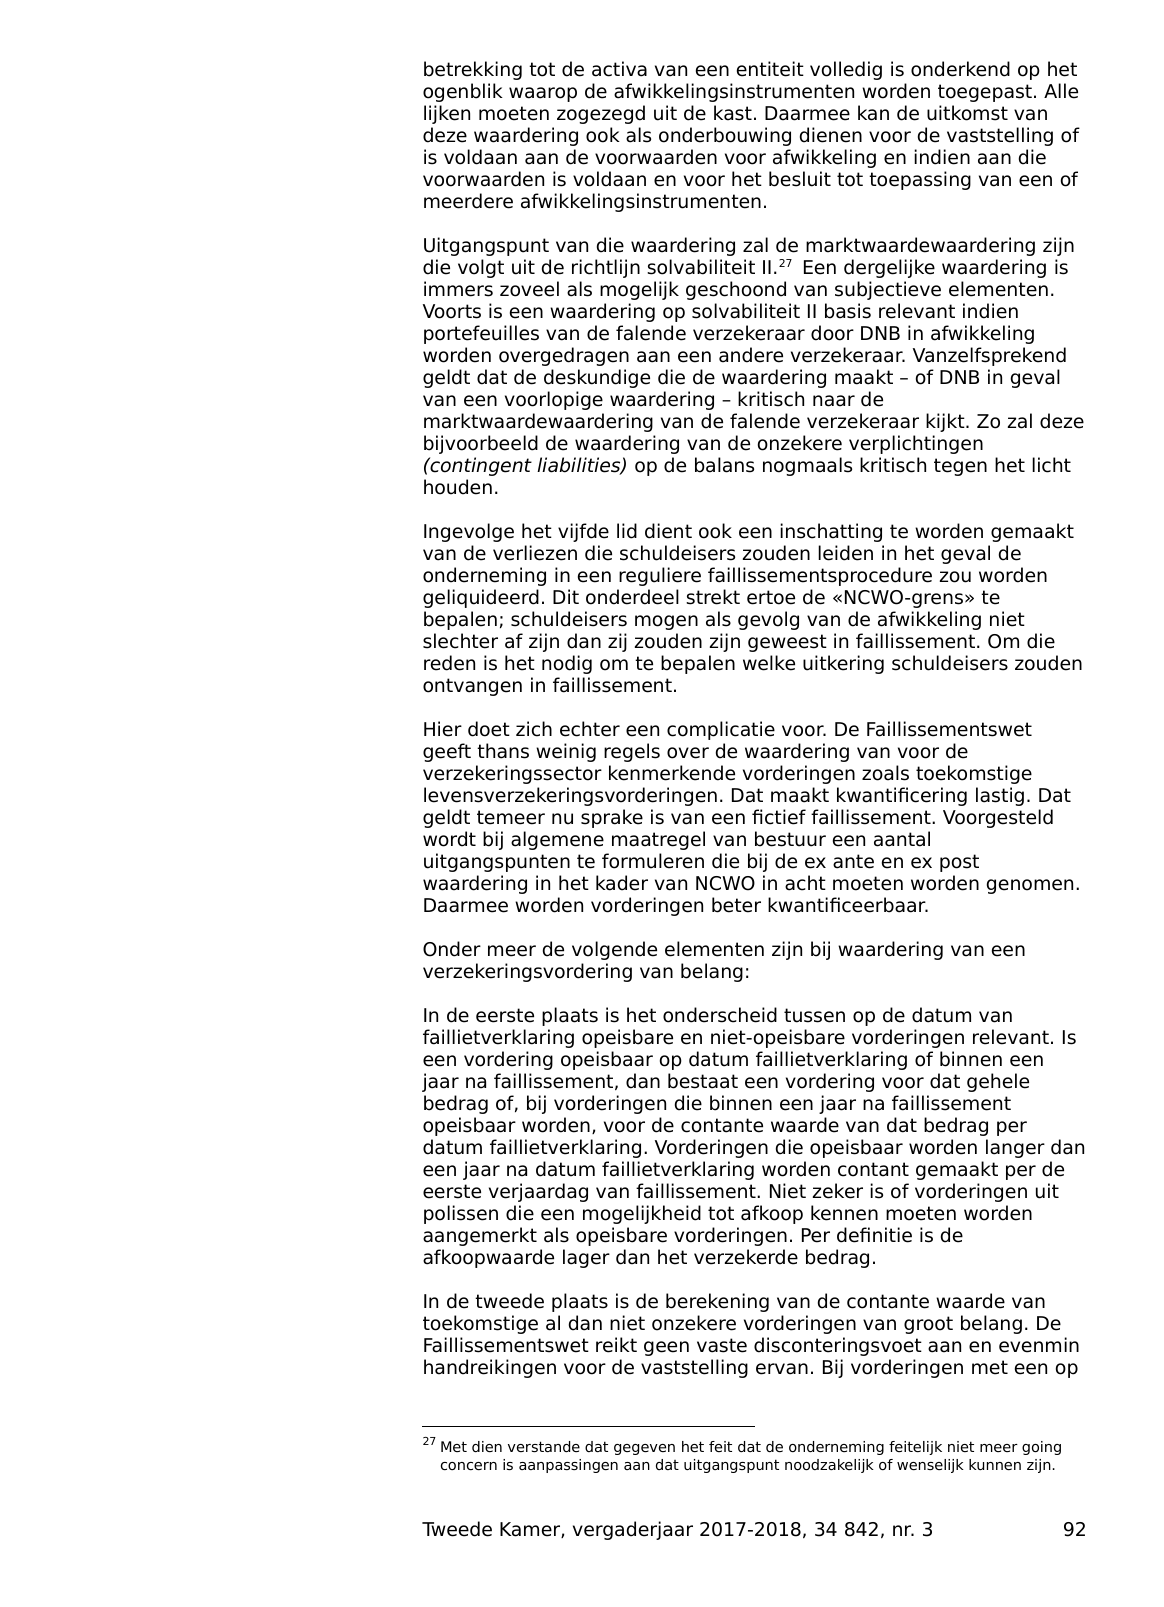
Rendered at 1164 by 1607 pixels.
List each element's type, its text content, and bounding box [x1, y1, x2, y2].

text betrekking tot de activa van een entiteit volledig is onderkend op het ogenblik waarop de afwikkelingsinstrumenten worden toegepast. Alle lijken moeten zogezegd uit de kast. Daarmee kan de uitkomst van deze waardering ook als onderbouwing dienen voor de vaststelling of is voldaan aan de voorwaarden voor afwikkeling en indien aan die voorwaarden is voldaan en voor het besluit tot toepassing van een of meerdere afwikkelingsinstrumenten. [422, 59, 1087, 213]
text Hier doet zich echter een complicatie voor. De Faillissementswet geeft thans weinig regels over de waardering van voor de verzekeringssector kenmerkende vorderingen zoals toekomstige levensverzekeringsvorderingen. Dat maakt kwantificering lastig. Dat geldt temeer nu sprake is van een fictief faillissement. Voorgesteld wordt bij algemene maatregel van bestuur een aantal uitgangspunten te formuleren die bij de ex ante en ex post waardering in het kader van NCWO in acht moeten worden genomen. Daarmee worden vorderingen beter kwantificeerbaar. [422, 719, 1087, 917]
text In de tweede plaats is de berekening van de contante waarde van toekomstige al dan niet onzekere vorderingen van groot belang. De Faillissementswet reikt geen vaste disconteringsvoet aan en evenmin handreikingen voor de vaststelling ervan. Bij vorderingen met een op [422, 1291, 1087, 1379]
text Onder meer de volgende elementen zijn bij waardering van een verzekeringsvordering van belang: [422, 939, 1087, 983]
text Uitgangspunt van die waardering zal de marktwaardewaardering zijn die volgt uit de richtlijn solvabiliteit II. Een dergelijke waardering is immers zoveel als mogelijk geschoond van subjectieve elementen. Voorts is een waardering op solvabiliteit II basis relevant indien portefeuilles van de falende verzekeraar door DNB in afwikkeling worden overgedragen aan een andere verzekeraar. Vanzelfsprekend geldt dat de deskundige die de waardering maakt – of DNB in geval van een voorlopige waardering – kritisch naar de marktwaardewaardering van de falende verzekeraar kijkt. Zo zal deze bijvoorbeeld de waardering van de onzekere verplichtingen (contingent liabilities) op de balans nogmaals kritisch tegen het licht houden. [422, 235, 1087, 499]
text Ingevolge het vijfde lid dient ook een inschatting te worden gemaakt van de verliezen die schuldeisers zouden leiden in het geval de onderneming in een reguliere faillissementsprocedure zou worden geliquideerd. Dit onderdeel strekt ertoe de «NCWO-grens» te bepalen; schuldeisers mogen als gevolg van de afwikkeling niet slechter af zijn dan zij zouden zijn geweest in faillissement. Om die reden is het nodig om te bepalen welke uitkering schuldeisers zouden ontvangen in faillissement. [422, 521, 1087, 697]
text In de eerste plaats is het onderscheid tussen op de datum van faillietverklaring opeisbare en niet-opeisbare vorderingen relevant. Is een vordering opeisbaar op datum faillietverklaring of binnen een jaar na faillissement, dan bestaat een vordering voor dat gehele bedrag of, bij vorderingen die binnen een jaar na faillissement opeisbaar worden, voor de contante waarde van dat bedrag per datum faillietverklaring. Vorderingen die opeisbaar worden langer dan een jaar na datum faillietverklaring worden contant gemaakt per de eerste verjaardag van faillissement. Niet zeker is of vorderingen uit polissen die een mogelijkheid tot afkoop kennen moeten worden aangemerkt als opeisbare vorderingen. Per definitie is de afkoopwaarde lager dan het verzekerde bedrag. [422, 1005, 1087, 1269]
text Met dien verstande dat gegeven het feit dat de onderneming feitelijk niet meer going concern is aanpassingen aan dat uitgangspunt noodzakelijk of wenselijk kunnen zijn. [422, 1435, 1087, 1474]
